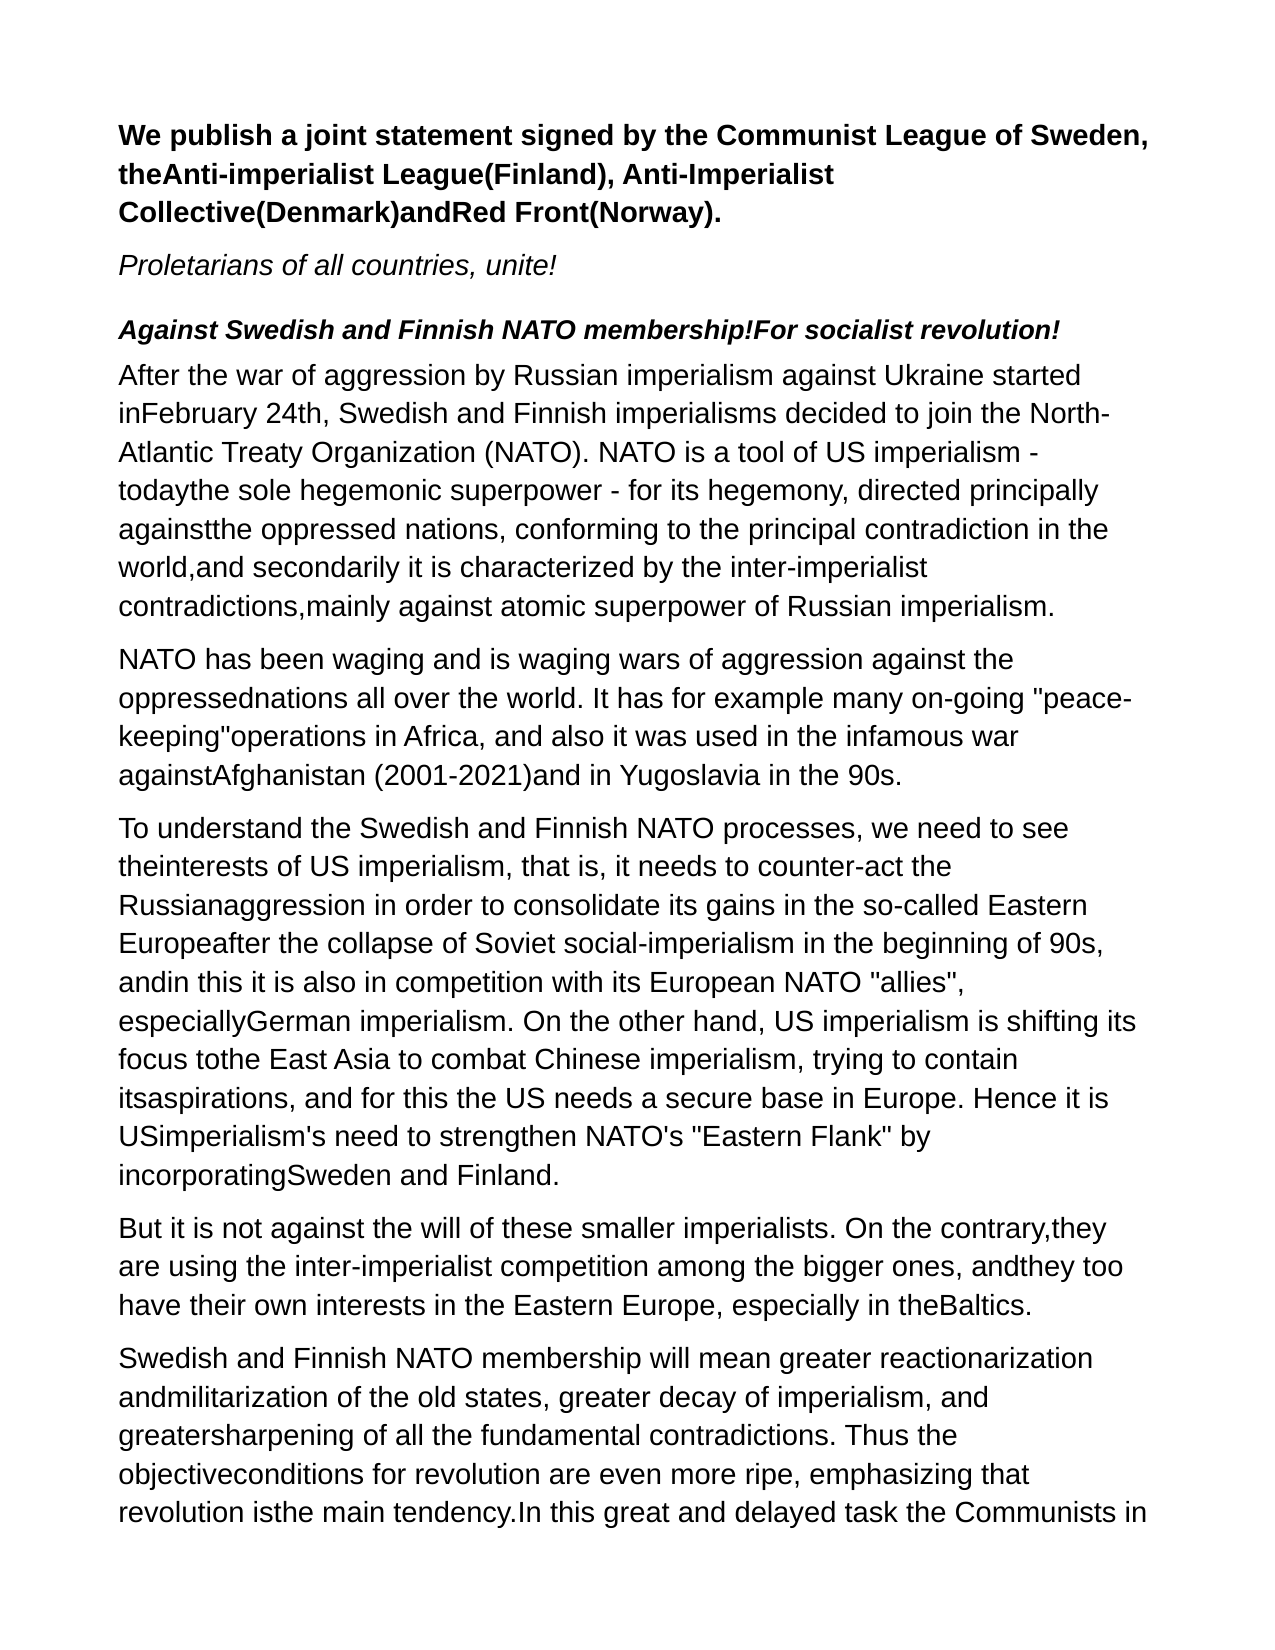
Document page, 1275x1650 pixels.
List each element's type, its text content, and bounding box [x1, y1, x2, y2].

text To understand the Swedish and Finnish NATO processes, we need to see theinterests of US imperialism, that is, it needs to counter-act the Russianaggression in order to consolidate its gains in the so-called Eastern Europeafter the collapse of Soviet social-imperialism in the beginning of 90s, andin this it is also in competition with its European NATO "allies", especiallyGerman imperialism. On the other hand, US imperialism is shifting its focus tothe East Asia to combat Chinese imperialism, trying to contain itsaspirations, and for this the US needs a secure base in Europe. Hence it is USimperialism's need to strengthen NATO's "Eastern Flank" by incorporatingSweden and Finland. [118, 811, 1157, 1191]
text Swedish and Finnish NATO membership will mean greater reactionarization andmilitarization of the old states, greater decay of imperialism, and greatersharpening of all the fundamental contradictions. Thus the objectiveconditions for revolution are even more ripe, emphasizing that revolution isthe main tendency.In this great and delayed task the Communists in [118, 1341, 1157, 1529]
text We publish a joint statement signed by the Communist League of Sweden, theAnti-imperialist League(Finland), Anti-Imperialist Collective(Denmark)andRed Front(Norway). [118, 118, 1157, 229]
text Proletarians of all countries, unite! [118, 248, 1157, 282]
text After the war of aggression by Russian imperialism against Ukraine started inFebruary 24th, Swedish and Finnish imperialisms decided to join the North-Atlantic Treaty Organization (NATO). NATO is a tool of US imperialism - todaythe sole hegemonic superpower - for its hegemony, directed principally againstthe oppressed nations, conforming to the principal contradiction in the world,and secondarily it is characterized by the inter-imperialist contradictions,mainly against atomic superpower of Russian imperialism. [118, 358, 1157, 622]
subtitle Against Swedish and Finnish NATO membership!For socialist revolution! [118, 314, 1157, 345]
text NATO has been waging and is waging wars of aggression against the oppressednations all over the world. It has for example many on-going "peace-keeping"operations in Africa, and also it was used in the infamous war againstAfghanistan (2001-2021)and in Yugoslavia in the 90s. [118, 642, 1157, 791]
text But it is not against the will of these smaller imperialists. On the contrary,they are using the inter-imperialist competition among the bigger ones, andthey too have their own interests in the Eastern Europe, especially in theBaltics. [118, 1211, 1157, 1321]
